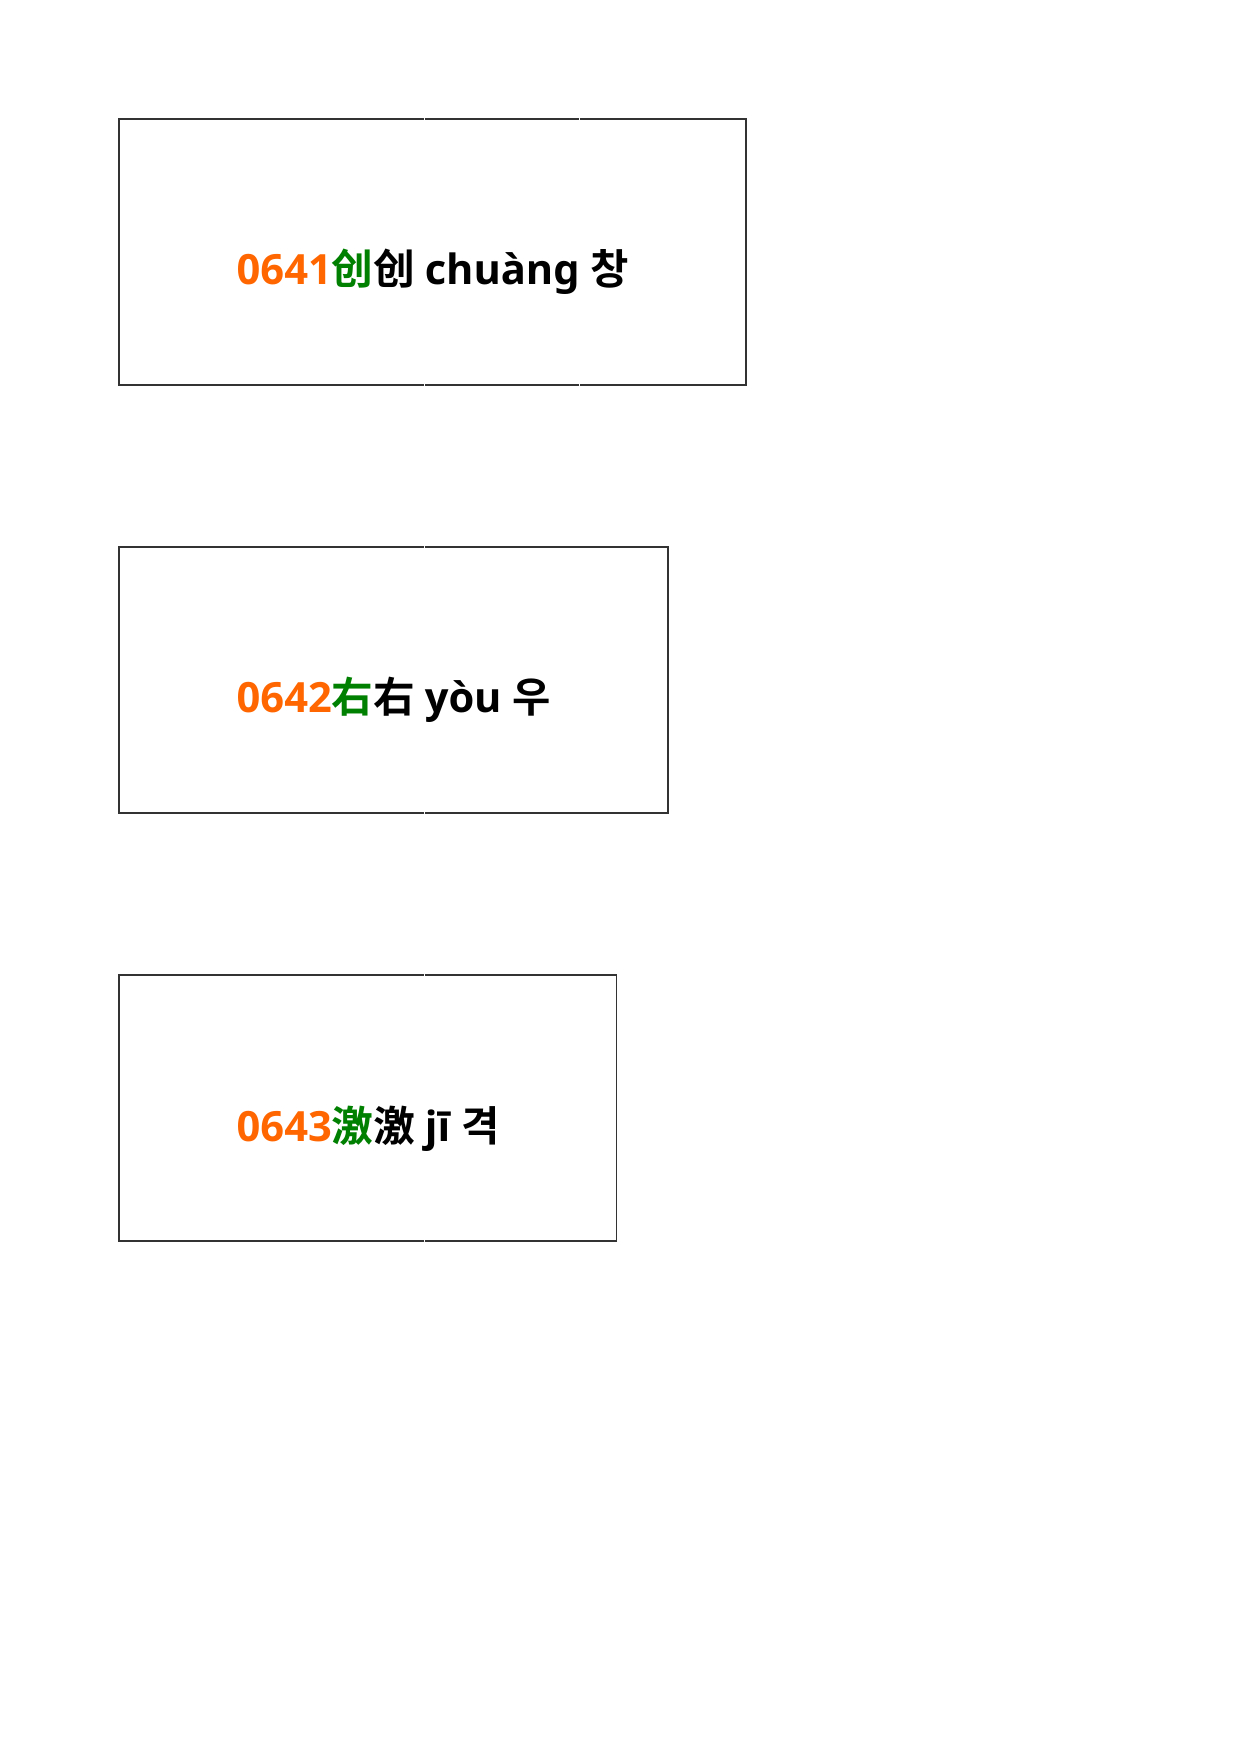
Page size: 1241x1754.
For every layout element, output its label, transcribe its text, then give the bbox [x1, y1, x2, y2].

text [747, 118, 1122, 386]
text [669, 546, 1122, 814]
text 0641创创 chuàng 창 [120, 119, 745, 385]
text 0642右右 yòu 우 [120, 547, 667, 813]
text [617, 974, 1122, 1242]
text 0643激激 jī 격 [120, 975, 616, 1241]
